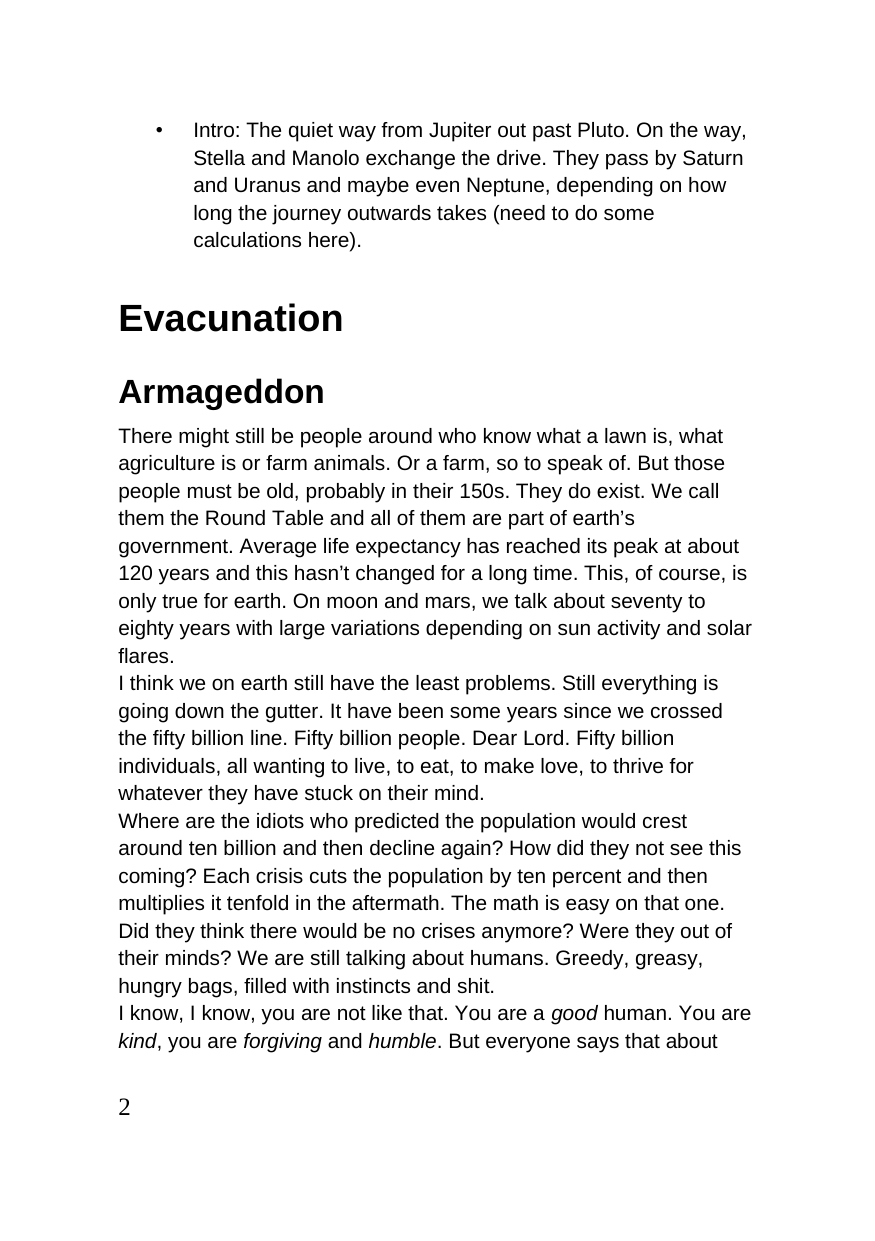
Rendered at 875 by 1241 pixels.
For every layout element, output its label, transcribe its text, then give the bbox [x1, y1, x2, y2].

list Intro: The quiet way from Jupiter out past Pluto. On the way, Stella and Manolo exchange the drive. They pass by Saturn and Uranus and maybe even Neptune, depending on how long the journey outwards takes (need to do some calculations here). [156, 118, 756, 252]
subtitle Armageddon [118, 372, 756, 411]
subtitle Evacunation [118, 295, 756, 339]
text There might still be people around who know what a lawn is, what agriculture is or farm animals. Or a farm, so to speak of. But those people must be old, probably in their 150s. They do exist. We call them the Round Table and all of them are part of earth’s government. Average life expectancy has reached its peak at about 120 years and this hasn’t changed for a long time. This, of course, is only true for earth. On moon and mars, we talk about seventy to eighty years with large variations depending on sun activity and solar flares. I think we on earth still have the least problems. Still everything is going down the gutter. It have been some years since we crossed the fifty billion line. Fifty billion people. Dear Lord. Fifty billion individuals, all wanting to live, to eat, to make love, to thrive for whatever they have stuck on their mind. Where are the idiots who predicted the population would crest around ten billion and then decline again? How did they not see this coming? Each crisis cuts the population by ten percent and then multiplies it tenfold in the aftermath. The math is easy on that one. Did they think there would be no crises anymore? Were they out of their minds? We are still talking about humans. Greedy, greasy, hungry bags, filled with instincts and shit. I know, I know, you are not like that. You are a good human. You are kind, you are forgiving and humble. But everyone says that about [118, 423, 756, 1052]
